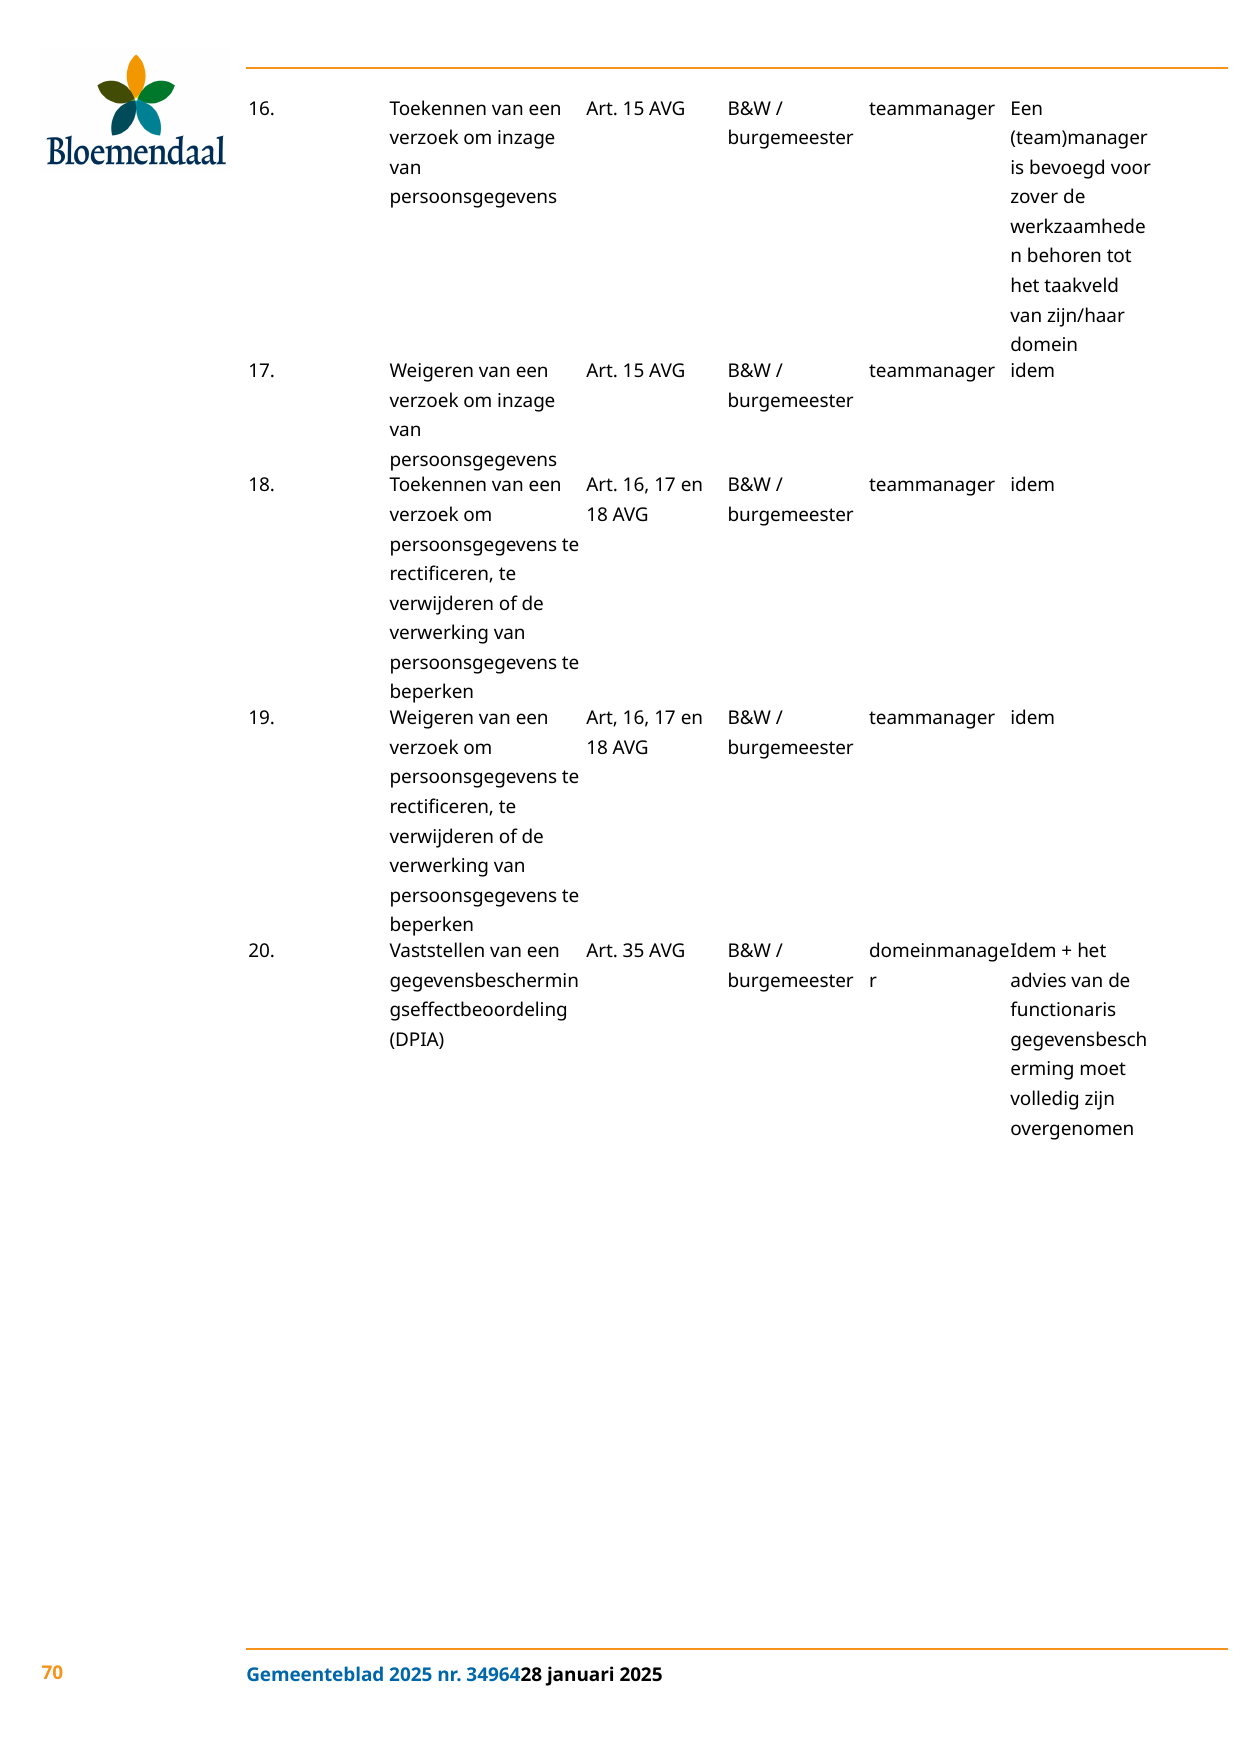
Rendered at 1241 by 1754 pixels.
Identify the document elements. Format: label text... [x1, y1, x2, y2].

table_cell idem [1010, 357, 1152, 472]
table_cell 19. [248, 705, 389, 937]
table_cell B&W / burgemeester [728, 357, 869, 472]
table_cell Art. 15 AVG [586, 357, 727, 472]
table_cell Weigeren van een verzoek om inzage van persoonsgegevens [389, 357, 586, 472]
table_cell 17. [248, 357, 389, 472]
table_cell B&W / burgemeester [728, 705, 869, 937]
table_cell idem [1010, 472, 1152, 704]
table_cell teammanager [869, 705, 1010, 937]
table_cell B&W / burgemeester [728, 472, 869, 704]
table_cell 20. [248, 937, 389, 1141]
table_cell Toekennen van een verzoek om inzage van persoonsgegevens [389, 95, 586, 357]
table_cell Idem + het advies van de functionaris gegevensbescherming moet volledig zijn overgenomen [1010, 937, 1152, 1141]
table_cell Toekennen van een verzoek om persoonsgegevens te rectificeren, te verwijderen of de verwerking van persoonsgegevens te beperken [389, 472, 586, 704]
table_cell B&W / burgemeester [728, 937, 869, 1141]
table_cell B&W / burgemeester [728, 95, 869, 357]
table_cell Art. 15 AVG [586, 95, 727, 357]
table_cell Weigeren van een verzoek om persoonsgegevens te rectificeren, te verwijderen of de verwerking van persoonsgegevens te beperken [389, 705, 586, 937]
table_cell idem [1010, 705, 1152, 937]
table_cell teammanager [869, 357, 1010, 472]
table_cell teammanager [869, 95, 1010, 357]
table_cell 16. [248, 95, 389, 357]
table_cell Art, 16, 17 en 18 AVG [586, 705, 727, 937]
table_cell Een (team)manager is bevoegd voor zover de werkzaamheden behoren tot het taakveld van zijn/haar domein [1010, 95, 1152, 357]
table_cell domeinmanager [869, 937, 1010, 1141]
table_cell Art. 35 AVG [586, 937, 727, 1141]
table_cell teammanager [869, 472, 1010, 704]
table_cell Vaststellen van een gegevensbeschermingseffectbeoordeling (DPIA) [389, 937, 586, 1141]
picture [41, 47, 231, 172]
table_cell Art. 16, 17 en 18 AVG [586, 472, 727, 704]
table_cell 18. [248, 472, 389, 704]
